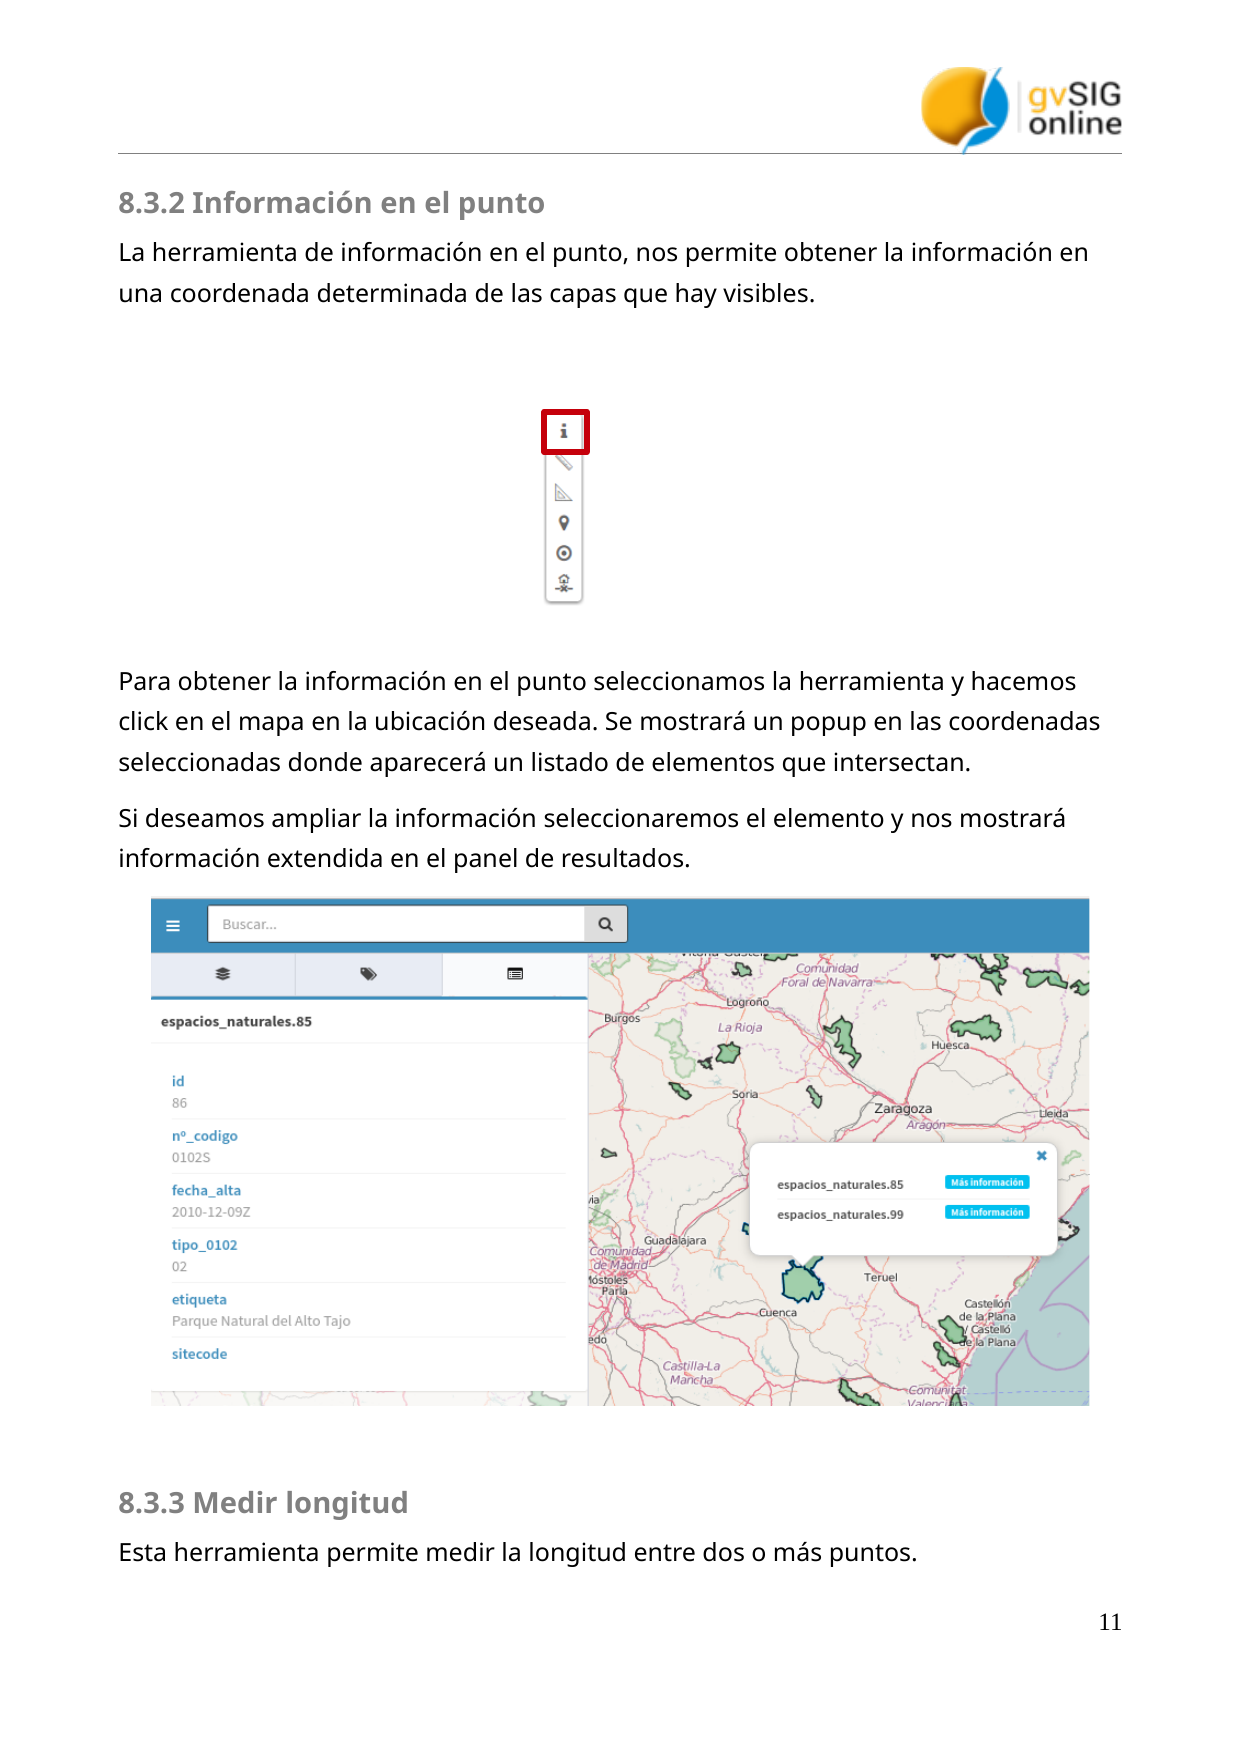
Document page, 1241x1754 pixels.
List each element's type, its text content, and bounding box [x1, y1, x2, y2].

text Esta herramienta permite medir la longitud entre dos o más puntos. [118, 1534, 1122, 1568]
text Si deseamos ampliar la información seleccionaremos el elemento y nos mostrará información extendida en el panel de resultados. [118, 800, 1122, 875]
text La herramienta de información en el punto, nos permite obtener la información en una coordenada determinada de las capas que hay visibles. [118, 234, 1122, 309]
subtitle 8.3.3 Medir longitud [118, 1482, 1122, 1522]
picture [151, 896, 1090, 1406]
subtitle 8.3.2 Información en el punto [118, 182, 1122, 222]
text Para obtener la información en el punto seleccionamos la herramienta y hacemos click en el mapa en la ubicación deseada. Se mostrará un popup en las coordenadas seleccionadas donde aparecerá un listado de elementos que intersectan. [118, 663, 1122, 779]
picture [547, 415, 584, 449]
picture [921, 67, 1122, 155]
picture [542, 455, 587, 607]
